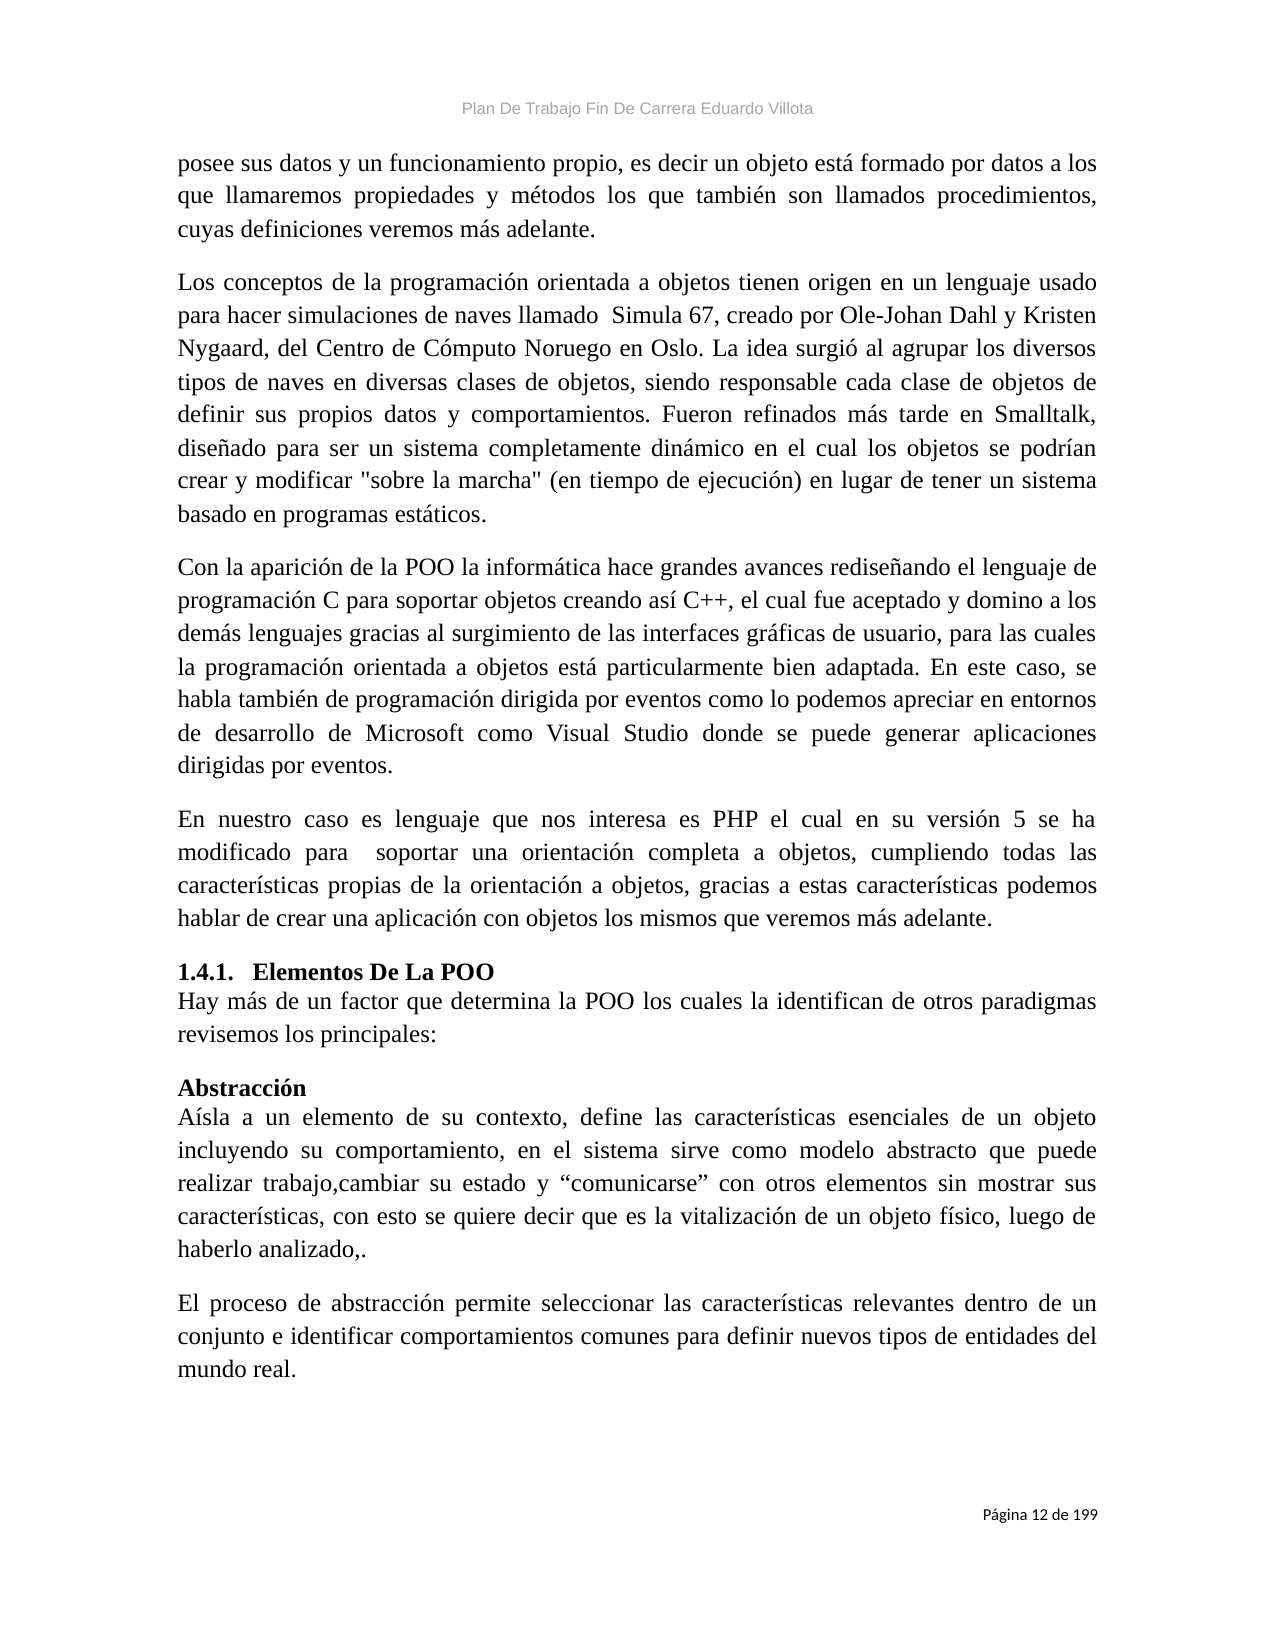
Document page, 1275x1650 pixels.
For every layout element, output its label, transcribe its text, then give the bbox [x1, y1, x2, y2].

text posee sus datos y un funcionamiento propio, es decir un objeto está formado por datos a los que llamaremos propiedades y métodos los que también son llamados procedimientos, cuyas definiciones veremos más adelante. [177, 148, 1098, 242]
text En nuestro caso es lenguaje que nos interesa es PHP el cual en su versión 5 se ha modificado para soportar una orientación completa a objetos, cumpliendo todas las características propias de la orientación a objetos, gracias a estas características podemos hablar de crear una aplicación con objetos los mismos que veremos más adelante. [177, 804, 1098, 932]
text 1.4.1. Elementos De La POO [177, 957, 1098, 986]
text Hay más de un factor que determina la POO los cuales la identifican de otros paradigmas revisemos los principales: [177, 986, 1098, 1048]
text El proceso de abstracción permite seleccionar las características relevantes dentro de un conjunto e identificar comportamientos comunes para definir nuevos tipos de entidades del mundo real. [177, 1288, 1098, 1382]
text Abstracción [177, 1073, 1098, 1102]
text Aísla a un elemento de su contexto, define las características esenciales de un objeto incluyendo su comportamiento, en el sistema sirve como modelo abstracto que puede realizar trabajo,cambiar su estado y “comunicarse” con otros elementos sin mostrar sus características, con esto se quiere decir que es la vitalización de un objeto físico, luego de haberlo analizado,. [177, 1102, 1098, 1263]
text Los conceptos de la programación orientada a objetos tienen origen en un lenguaje usado para hacer simulaciones de naves llamado Simula 67, creado por Ole-Johan Dahl y Kristen Nygaard, del Centro de Cómputo Noruego en Oslo. La idea surgió al agrupar los diversos tipos de naves en diversas clases de objetos, siendo responsable cada clase de objetos de definir sus propios datos y comportamientos. Fueron refinados más tarde en Smalltalk, diseñado para ser un sistema completamente dinámico en el cual los objetos se podrían crear y modificar "sobre la marcha" (en tiempo de ejecución) en lugar de tener un sistema basado en programas estáticos. [177, 267, 1098, 527]
text Con la aparición de la POO la informática hace grandes avances rediseñando el lenguaje de programación C para soportar objetos creando así C++, el cual fue aceptado y domino a los demás lenguajes gracias al surgimiento de las interfaces gráficas de usuario, para las cuales la programación orientada a objetos está particularmente bien adaptada. En este caso, se habla también de programación dirigida por eventos como lo podemos apreciar en entornos de desarrollo de Microsoft como Visual Studio donde se puede generar aplicaciones dirigidas por eventos. [177, 552, 1098, 779]
